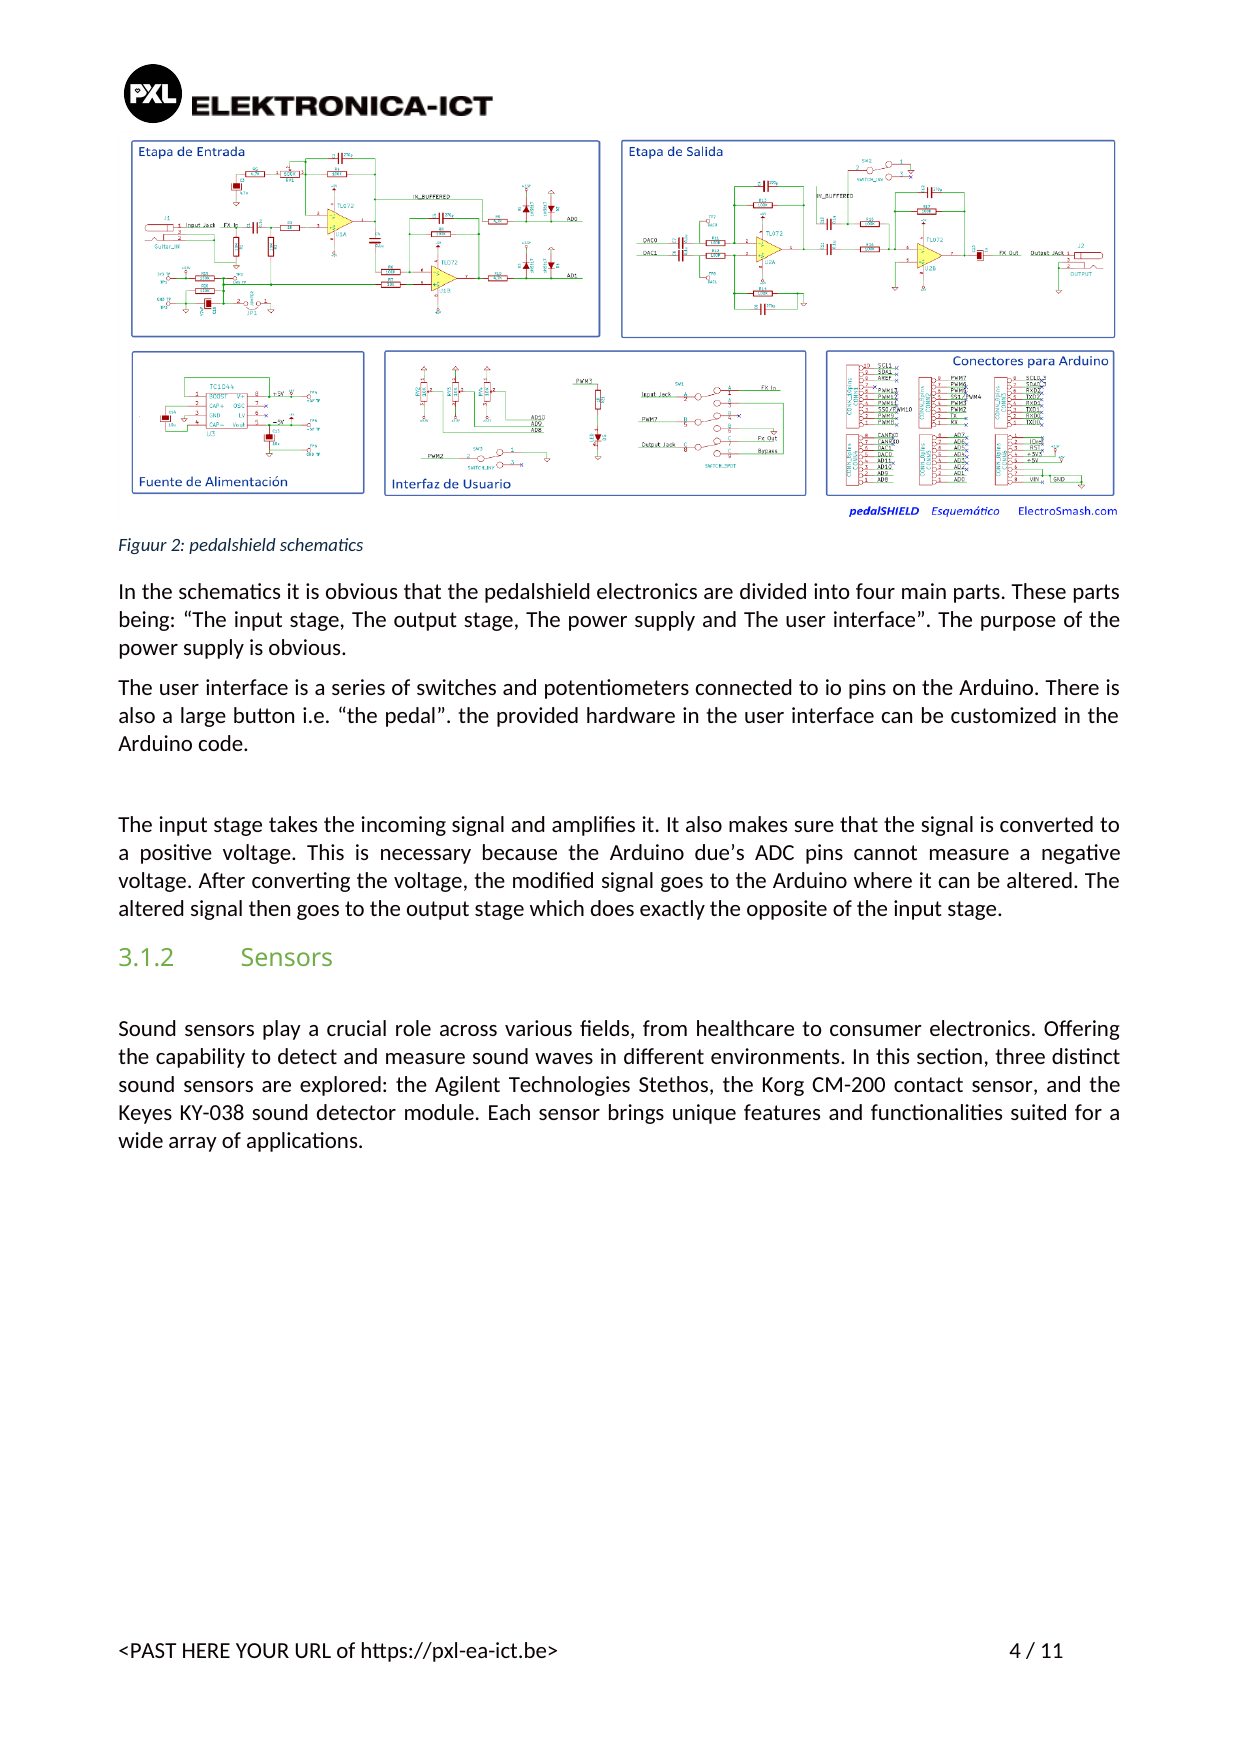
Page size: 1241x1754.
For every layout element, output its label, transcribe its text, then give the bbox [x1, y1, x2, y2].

text Sound sensors play a crucial role across various fields, from healthcare to consumer electronics. Offering the capability to detect and measure sound waves in different environments. In this section, three distinct sound sensors are explored: the Agilent Technologies Stethos, the Korg CM-200 contact sensor, and the Keyes KY-038 sound detector module. Each sensor brings unique features and functionalities suited for a wide array of applications. [118, 1014, 1122, 1154]
subtitle Sensors [118, 939, 1122, 973]
text The user interface is a series of switches and potentiometers connected to io pins on the Arduino. There is also a large button i.e. “the pedal”. the provided hardware in the user interface can be customized in the Arduino code. [118, 673, 1122, 757]
text In the schematics it is obvious that the pedalshield electronics are divided into four main parts. These parts being: “The input stage, The output stage, The power supply and The user interface”. The purpose of the power supply is obvious. [118, 577, 1122, 661]
text The input stage takes the incoming signal and amplifies it. It also makes sure that the signal is converted to a positive voltage. This is necessary because the Arduino due’s ADC pins cannot measure a negative voltage. After converting the voltage, the modified signal goes to the Arduino where it can be altered. The altered signal then goes to the output stage which does exactly the opposite of the input stage. [118, 811, 1122, 923]
text Figuur 2: pedalshield schematics [118, 533, 1122, 556]
